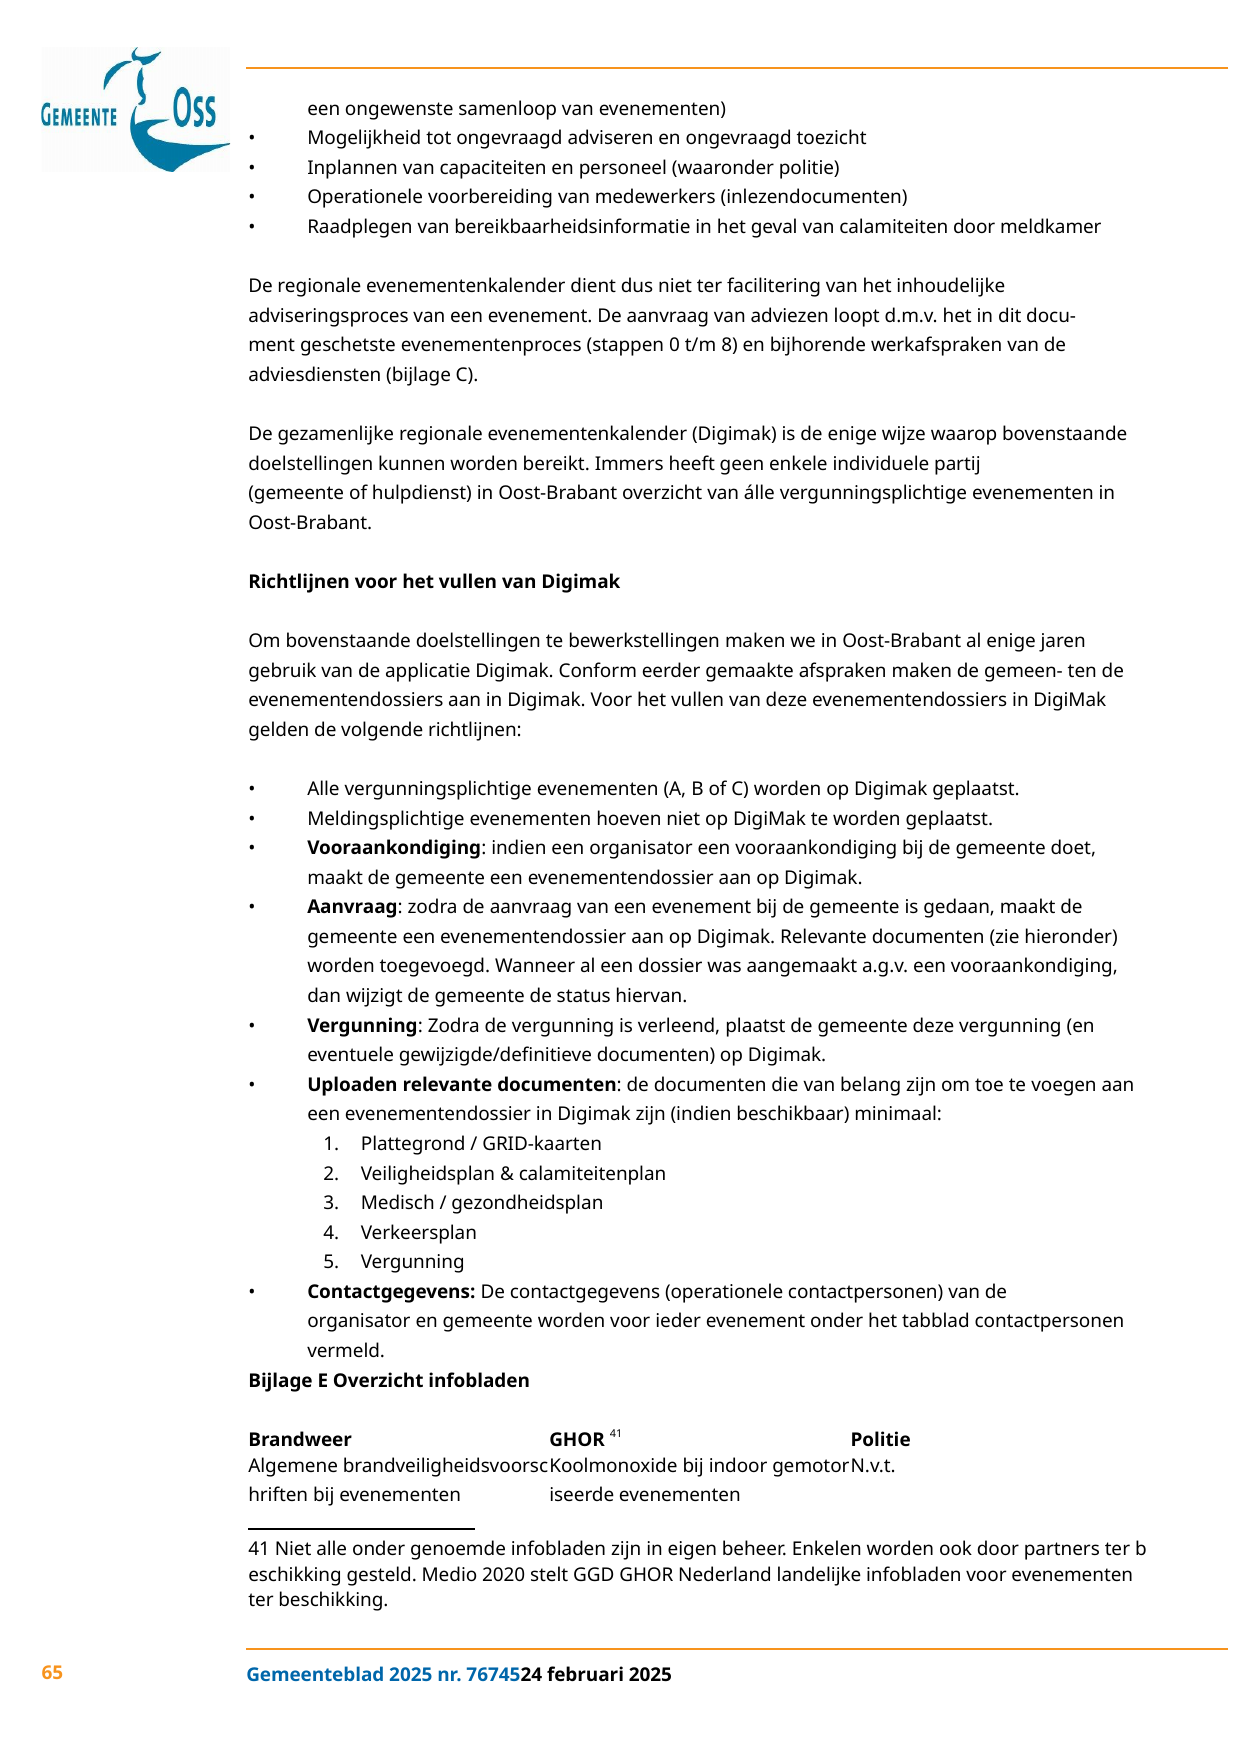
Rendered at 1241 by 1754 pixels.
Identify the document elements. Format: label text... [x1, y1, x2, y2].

list Verkeersplan [323, 1219, 1152, 1245]
table_header GHOR [549, 1426, 850, 1452]
list Veiligheidsplan & calamiteitenplan [323, 1160, 1152, 1186]
table_header Brandweer [248, 1426, 549, 1452]
list Uploaden relevante documenten: de documenten die van belang zijn om toe te voegen aan een evenementendossier in Digimak zijn (indien beschikbaar) minimaal: [248, 1071, 1152, 1126]
picture [41, 47, 231, 172]
text Richtlijnen voor het vullen van Digimak [248, 568, 1152, 594]
table_cell N.v.t. [850, 1452, 1152, 1507]
list Plattegrond / GRID-kaarten [323, 1130, 1152, 1156]
text Bijlage E Overzicht infobladen [248, 1367, 1152, 1393]
table_cell Algemene brandveiligheidsvoorschriften bij evenementen [248, 1452, 549, 1507]
list Alle vergunningsplichtige evenementen (A, B of C) worden op Digimak geplaatst. [248, 775, 1152, 801]
text De regionale evenementenkalender dient dus niet ter facilitering van het inhoudelijke adviseringsproces van een evenement. De aanvraag van adviezen loopt d.m.v. het in dit docu- ment geschetste evenementenproces (stappen 0 t/m 8) en bijhorende werkafspraken van de adviesdiensten (bijlage C). [248, 272, 1152, 387]
list Vergunning [323, 1248, 1152, 1274]
list een ongewenste samenloop van evenementen) [248, 95, 1152, 121]
text Om bovenstaande doelstellingen te bewerkstellingen maken we in Oost-Brabant al enige jaren gebruik van de applicatie Digimak. Conform eerder gemaakte afspraken maken de gemeen- ten de evenementendossiers aan in Digimak. Voor het vullen van deze evenementendossiers in DigiMak gelden de volgende richtlijnen: [248, 627, 1152, 742]
list Raadplegen van bereikbaarheidsinformatie in het geval van calamiteiten door meldkamer [248, 213, 1152, 239]
list Medisch / gezondheidsplan [323, 1189, 1152, 1215]
table_header Politie [850, 1426, 1152, 1452]
list Aanvraag: zodra de aanvraag van een evenement bij de gemeente is gedaan, maakt de gemeente een evenementendossier aan op Digimak. Relevante documenten (zie hieronder) worden toegevoegd. Wanneer al een dossier was aangemaakt a.g.v. een vooraankondiging, dan wijzigt de gemeente de status hiervan. [248, 893, 1152, 1008]
list Inplannen van capaciteiten en personeel (waaronder politie) [248, 154, 1152, 180]
list Vergunning: Zodra de vergunning is verleend, plaatst de gemeente deze vergunning (en eventuele gewijzigde/definitieve documenten) op Digimak. [248, 1012, 1152, 1067]
list Meldingsplichtige evenementen hoeven niet op DigiMak te worden geplaatst. [248, 805, 1152, 831]
list Contactgegevens: De contactgegevens (operationele contactpersonen) van de organisator en gemeente worden voor ieder evenement onder het tabblad contactpersonen vermeld. [248, 1278, 1152, 1363]
list Operationele voorbereiding van medewerkers (inlezendocumenten) [248, 183, 1152, 209]
list Mogelijkheid tot ongevraagd adviseren en ongevraagd toezicht [248, 124, 1152, 150]
table_cell Koolmonoxide bij indoor gemotoriseerde evenementen [549, 1452, 850, 1507]
text De gezamenlijke regionale evenementenkalender (Digimak) is de enige wijze waarop bovenstaande doelstellingen kunnen worden bereikt. Immers heeft geen enkele individuele partij (gemeente of hulpdienst) in Oost-Brabant overzicht van álle vergunningsplichtige evenementen in Oost-Brabant. [248, 420, 1152, 535]
list Vooraankondiging: indien een organisator een vooraankondiging bij de gemeente doet, maakt de gemeente een evenementendossier aan op Digimak. [248, 834, 1152, 890]
